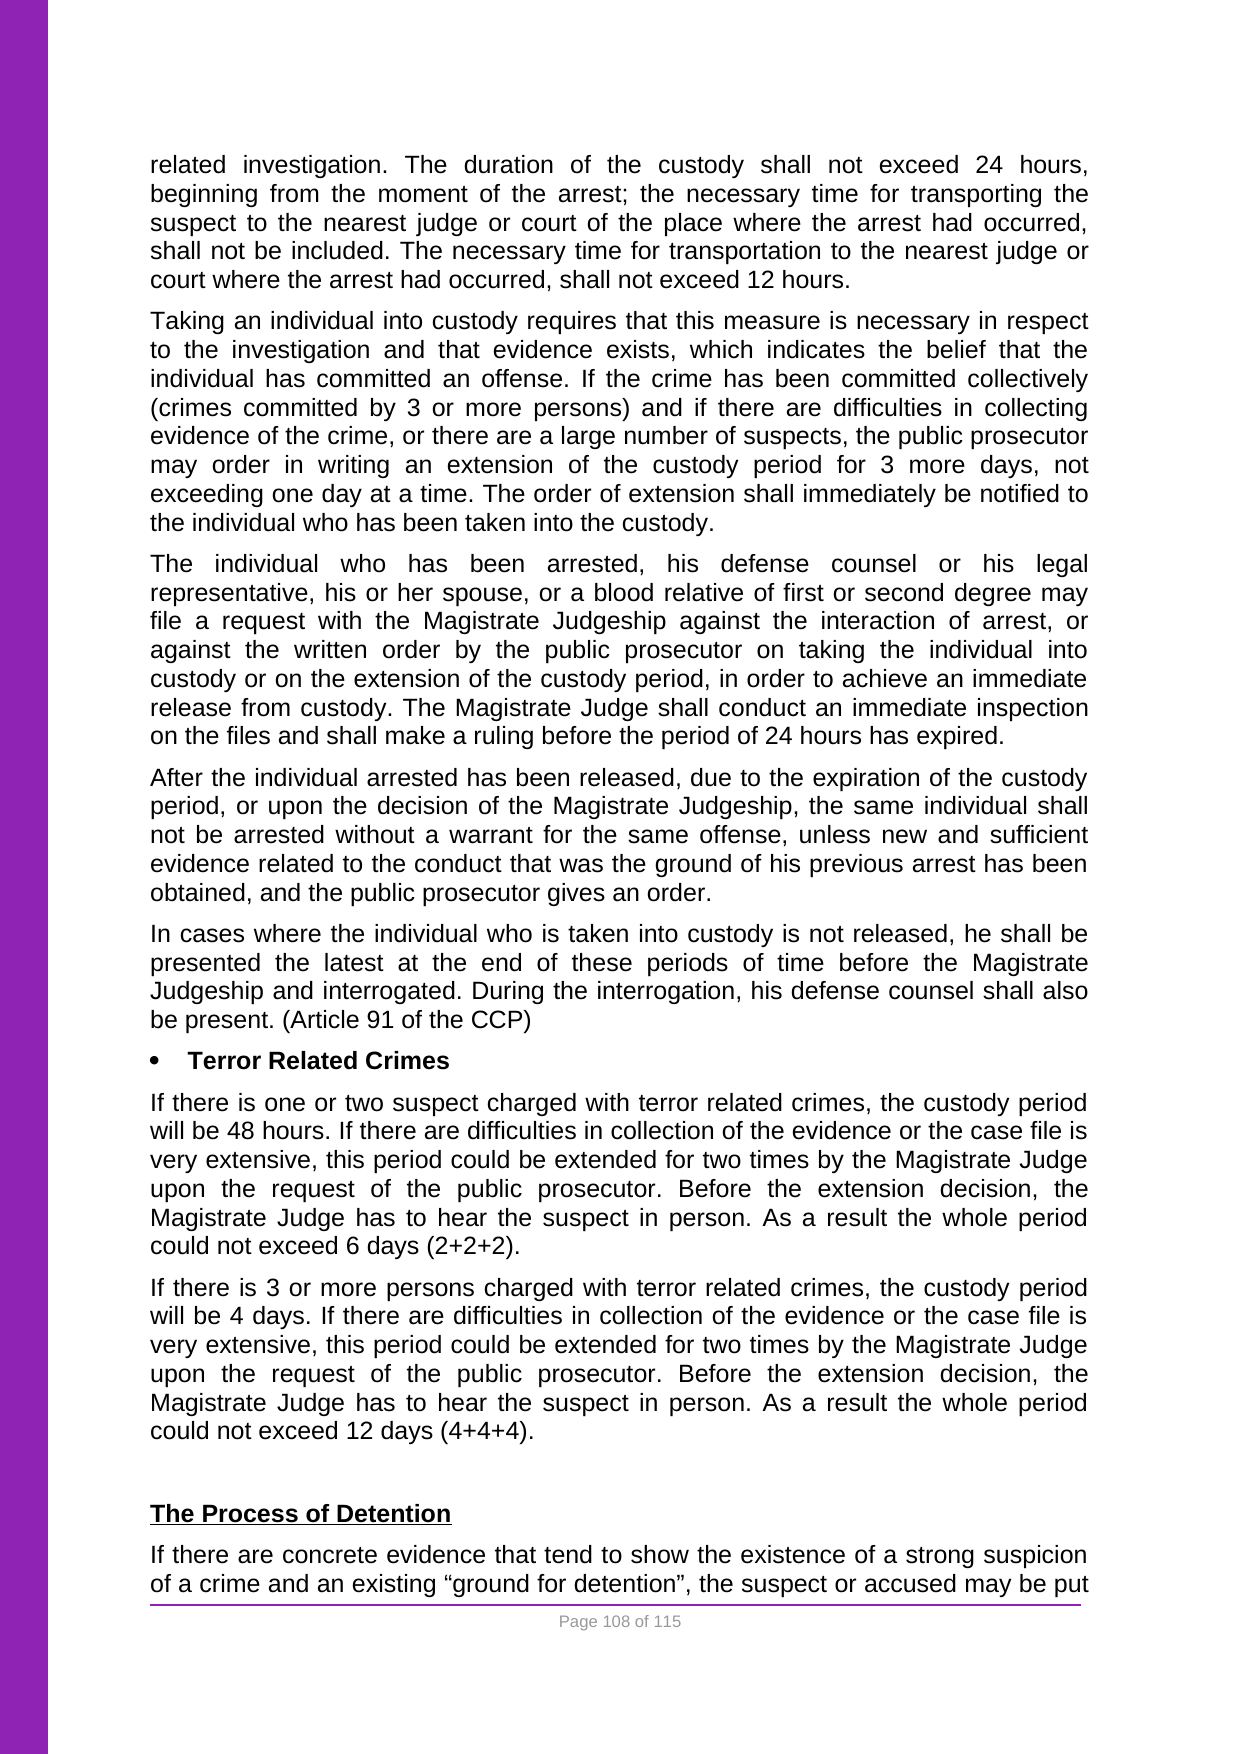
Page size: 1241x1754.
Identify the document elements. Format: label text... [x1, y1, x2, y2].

list After the individual arrested has been released, due to the expiration of the custody period, or upon the decision of the Magistrate Judgeship, the same individual shall not be arrested without a warrant for the same offense, unless new and sufficient evidence related to the conduct that was the ground of his previous arrest has been obtained, and the public prosecutor gives an order. [150, 762, 1090, 906]
list If there is 3 or more persons charged with terror related crimes, the custody period will be 4 days. If there are difficulties in collection of the evidence or the case file is very extensive, this period could be extended for two times by the Magistrate Judge upon the request of the public prosecutor. Before the extension decision, the Magistrate Judge has to hear the suspect in person. As a result the whole period could not exceed 12 days (4+4+4). [150, 1273, 1090, 1445]
list The individual who has been arrested, his defense counsel or his legal representative, his or her spouse, or a blood relative of first or second degree may file a request with the Magistrate Judgeship against the interaction of arrest, or against the written order by the public prosecutor on taking the individual into custody or on the extension of the custody period, in order to achieve an immediate release from custody. The Magistrate Judge shall conduct an immediate inspection on the files and shall make a ruling before the period of 24 hours has expired. [150, 549, 1090, 750]
text If there are concrete evidence that tend to show the existence of a strong suspicion of a crime and an existing “ground for detention”, the suspect or accused may be put [150, 1540, 1090, 1598]
list In cases where the individual who is taken into custody is not released, he shall be presented the latest at the end of these periods of time before the Magistrate Judgeship and interrogated. During the interrogation, his defense counsel shall also be present. (Article 91 of the CCP) [150, 919, 1090, 1034]
list related investigation. The duration of the custody shall not exceed 24 hours, beginning from the moment of the arrest; the necessary time for transporting the suspect to the nearest judge or court of the place where the arrest had occurred, shall not be included. The necessary time for transportation to the nearest judge or court where the arrest had occurred, shall not exceed 12 hours. [150, 150, 1090, 294]
list If there is one or two suspect charged with terror related crimes, the custody period will be 48 hours. If there are difficulties in collection of the evidence or the case file is very extensive, this period could be extended for two times by the Magistrate Judge upon the request of the public prosecutor. Before the extension decision, the Magistrate Judge has to hear the suspect in person. As a result the whole period could not exceed 6 days (2+2+2). [150, 1088, 1090, 1260]
list Taking an individual into custody requires that this measure is necessary in respect to the investigation and that evidence exists, which indicates the belief that the individual has committed an offense. If the crime has been committed collectively (crimes committed by 3 or more persons) and if there are difficulties in collecting evidence of the crime, or there are a large number of suspects, the public prosecutor may order in writing an extension of the custody period for 3 more days, not exceeding one day at a time. The order of extension shall immediately be notified to the individual who has been taken into the custody. [150, 306, 1090, 536]
list Terror Related Crimes [150, 1046, 1090, 1075]
text The Process of Detention [150, 1499, 1090, 1528]
